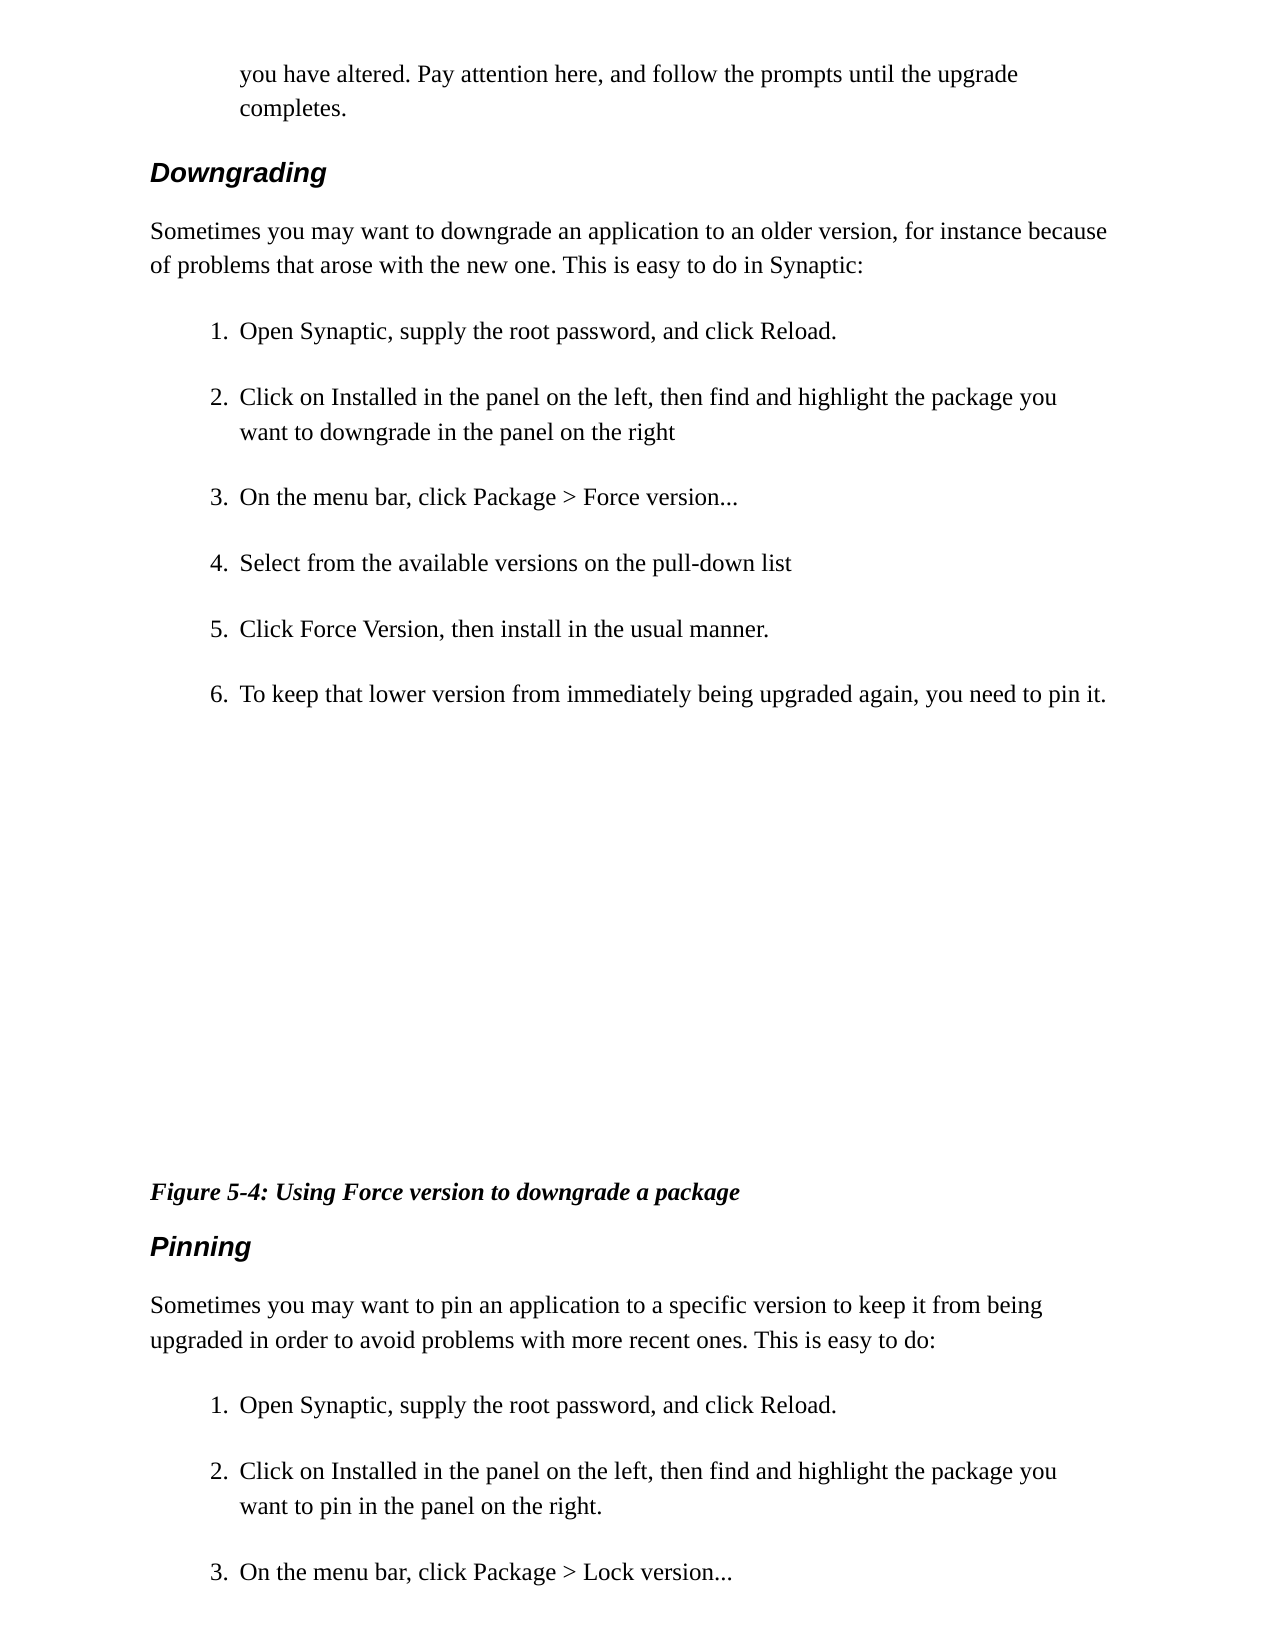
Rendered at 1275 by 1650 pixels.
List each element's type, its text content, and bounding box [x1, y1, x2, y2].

list On the menu bar, click Package > Force version... [210, 482, 1109, 511]
list To keep that lower version from immediately being upgraded again, you need to pin it. [210, 679, 1109, 708]
list Click Force Version, then install in the usual manner. [210, 614, 1109, 642]
subtitle Downgrading [150, 156, 1125, 188]
text Sometimes you may want to downgrade an application to an older version, for instance because of problems that arose with the new one. This is easy to do in Synaptic: [150, 216, 1125, 279]
list Select from the available versions on the pull-down list [210, 548, 1109, 577]
list you have altered. Pay attention here, and follow the prompts until the upgrade completes. [210, 59, 1109, 122]
list Open Synaptic, supply the root password, and click Reload. [210, 1391, 1109, 1419]
list Click on Installed in the panel on the left, then find and highlight the package you want to downgrade in the panel on the right [210, 382, 1109, 445]
list On the menu bar, click Package > Lock version... [210, 1557, 1109, 1585]
list Click on Installed in the panel on the left, then find and highlight the package you want to pin in the panel on the right. [210, 1456, 1109, 1519]
text Figure 5-4: Using Force version to downgrade a package [150, 1177, 1125, 1205]
subtitle Pinning [150, 1230, 1125, 1262]
list Open Synaptic, supply the root password, and click Reload. [210, 316, 1109, 345]
text Sometimes you may want to pin an application to a specific version to keep it from being upgraded in order to avoid problems with more recent ones. This is easy to do: [150, 1290, 1125, 1354]
